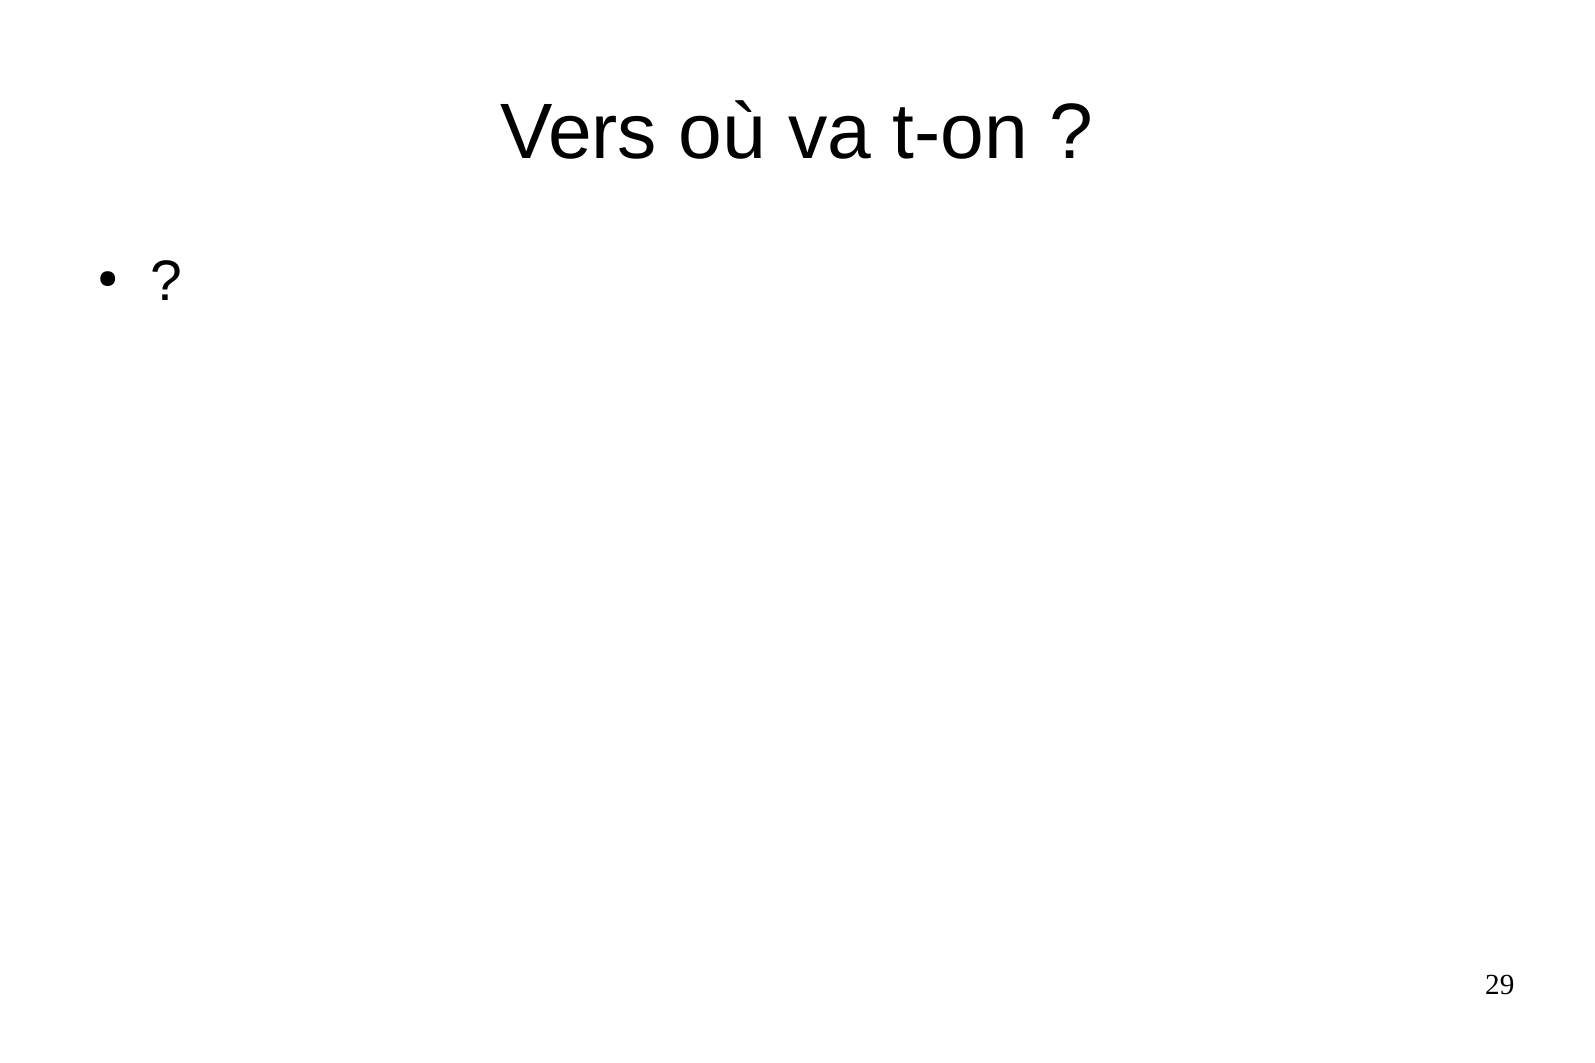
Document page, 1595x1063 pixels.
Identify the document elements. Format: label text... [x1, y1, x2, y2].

list ? [79, 248, 1483, 951]
title Vers où va t-on ? [79, 42, 1515, 220]
